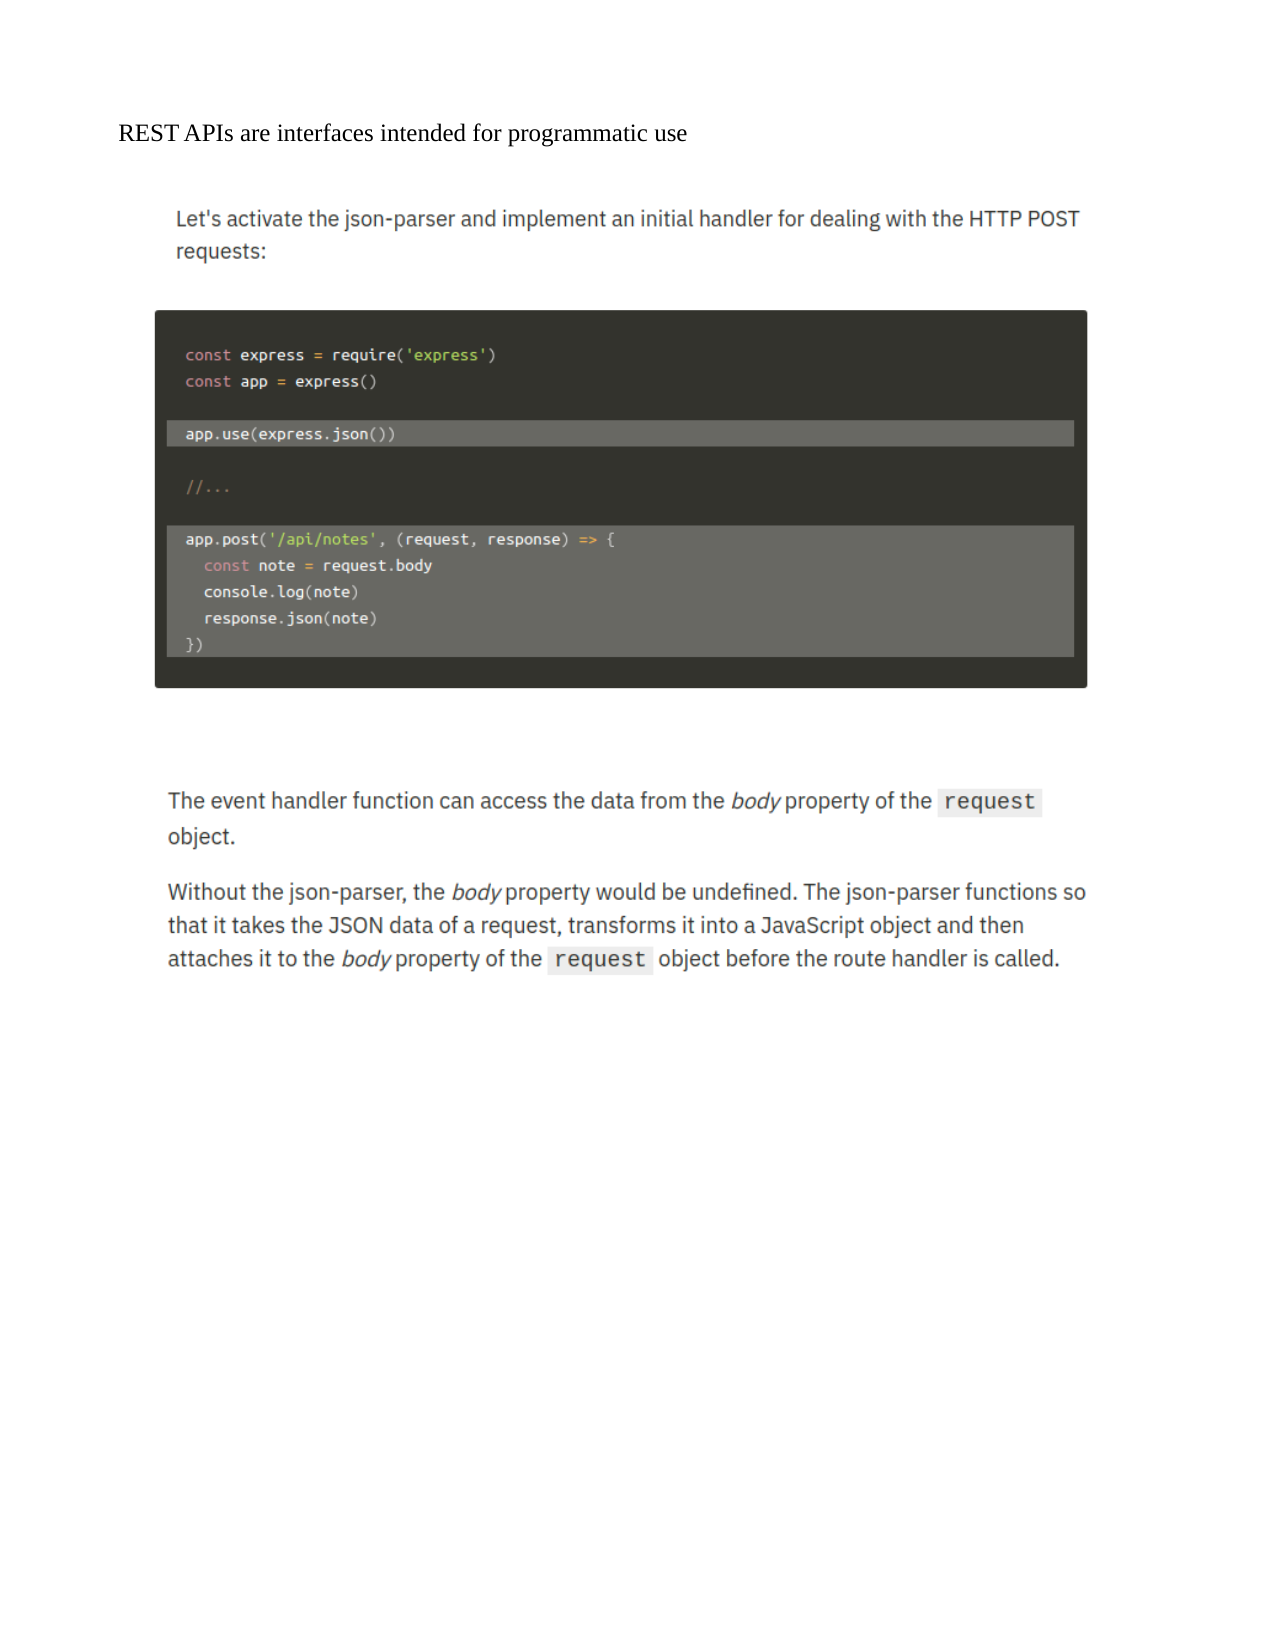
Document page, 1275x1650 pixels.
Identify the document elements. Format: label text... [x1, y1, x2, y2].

text REST APIs are interfaces intended for programmatic use [118, 118, 1157, 147]
picture [91, 747, 1131, 985]
picture [94, 187, 1134, 699]
